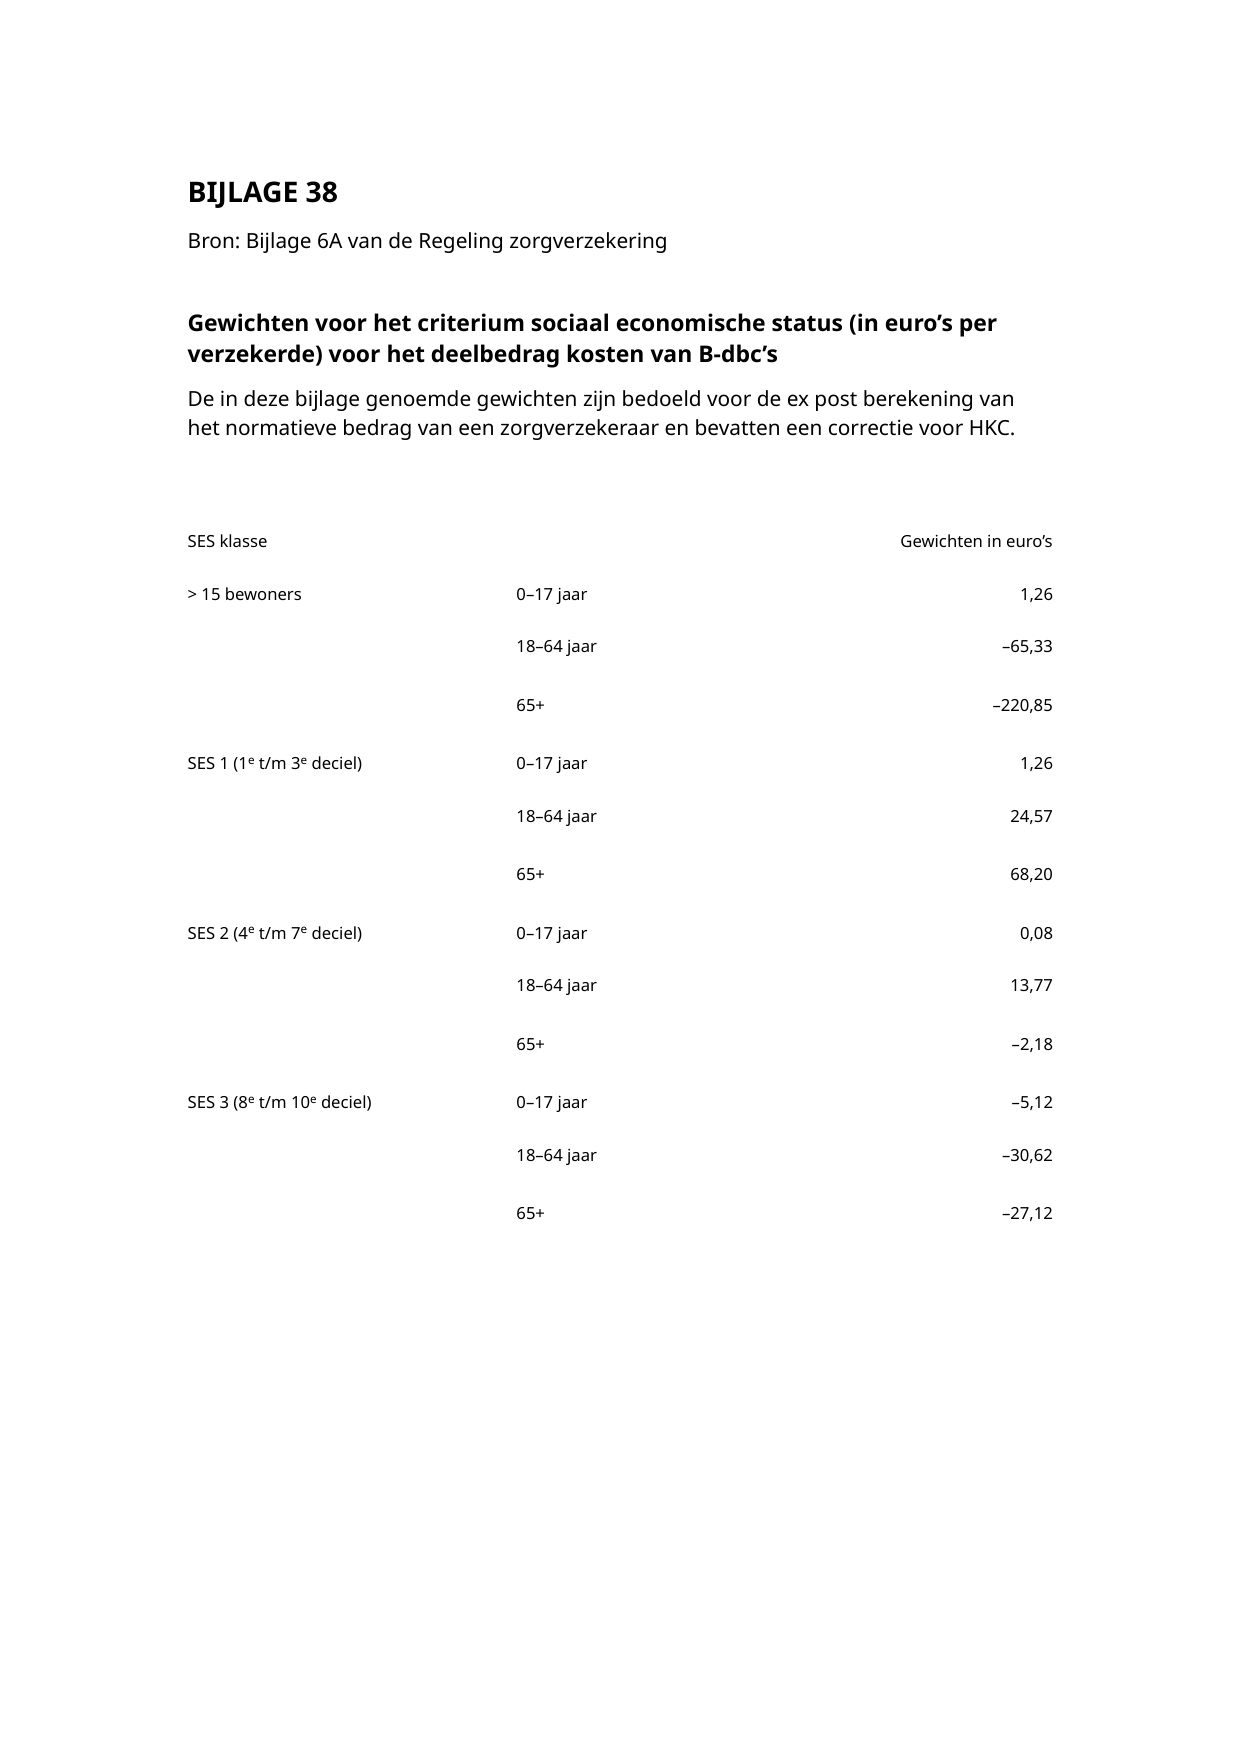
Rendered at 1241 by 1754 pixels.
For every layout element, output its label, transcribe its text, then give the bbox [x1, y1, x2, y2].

table_cell 0–17 jaar [516, 582, 715, 635]
table_cell 0–17 jaar [516, 1091, 715, 1143]
table_cell [188, 863, 516, 921]
table_cell [188, 1144, 516, 1202]
table_cell [188, 1033, 516, 1091]
table_cell SES 1 (1e t/m 3e deciel) [188, 752, 516, 804]
table_cell 0–17 jaar [516, 921, 715, 974]
table_header SES klasse [188, 529, 715, 582]
table_cell [188, 693, 516, 752]
table_cell 18–64 jaar [516, 974, 715, 1032]
table_cell 65+ [516, 693, 715, 752]
table_cell 65+ [516, 1202, 715, 1260]
table_cell 24,57 [715, 804, 1053, 863]
table_cell SES 3 (8e t/m 10e deciel) [188, 1091, 516, 1143]
subtitle Gewichten voor het criterium sociaal economische status (in euro’s per verzekerde) voor het deelbedrag kosten van B-dbc’s [187, 307, 1053, 369]
table_cell 18–64 jaar [516, 1144, 715, 1202]
table_cell SES 2 (4e t/m 7e deciel) [188, 921, 516, 974]
table_header Gewichten in euro’s [715, 529, 1053, 582]
table_cell 1,26 [715, 752, 1053, 804]
table_cell 68,20 [715, 863, 1053, 921]
table_cell 65+ [516, 863, 715, 921]
table_cell [188, 804, 516, 863]
table_cell 65+ [516, 1033, 715, 1091]
text De in deze bijlage genoemde gewichten zijn bedoeld voor de ex post berekening van het normatieve bedrag van een zorgverzekeraar en bevatten een correctie voor HKC. [187, 384, 1053, 441]
table_cell –30,62 [715, 1144, 1053, 1202]
table_cell 18–64 jaar [516, 635, 715, 693]
table_cell [188, 974, 516, 1032]
table_cell –2,18 [715, 1033, 1053, 1091]
table_cell 1,26 [715, 582, 1053, 635]
table_cell 13,77 [715, 974, 1053, 1032]
table_cell 18–64 jaar [516, 804, 715, 863]
table_cell 0–17 jaar [516, 752, 715, 804]
table_cell 0,08 [715, 921, 1053, 974]
table_cell [188, 1202, 516, 1260]
table_cell –65,33 [715, 635, 1053, 693]
table_cell –5,12 [715, 1091, 1053, 1143]
table_cell –220,85 [715, 693, 1053, 752]
table_cell > 15 bewoners [188, 582, 516, 635]
table_cell –27,12 [715, 1202, 1053, 1260]
table_cell [188, 635, 516, 693]
text Bron: Bijlage 6A van de Regeling zorgverzekering [187, 226, 1053, 254]
subtitle BIJLAGE 38 [187, 172, 1053, 211]
